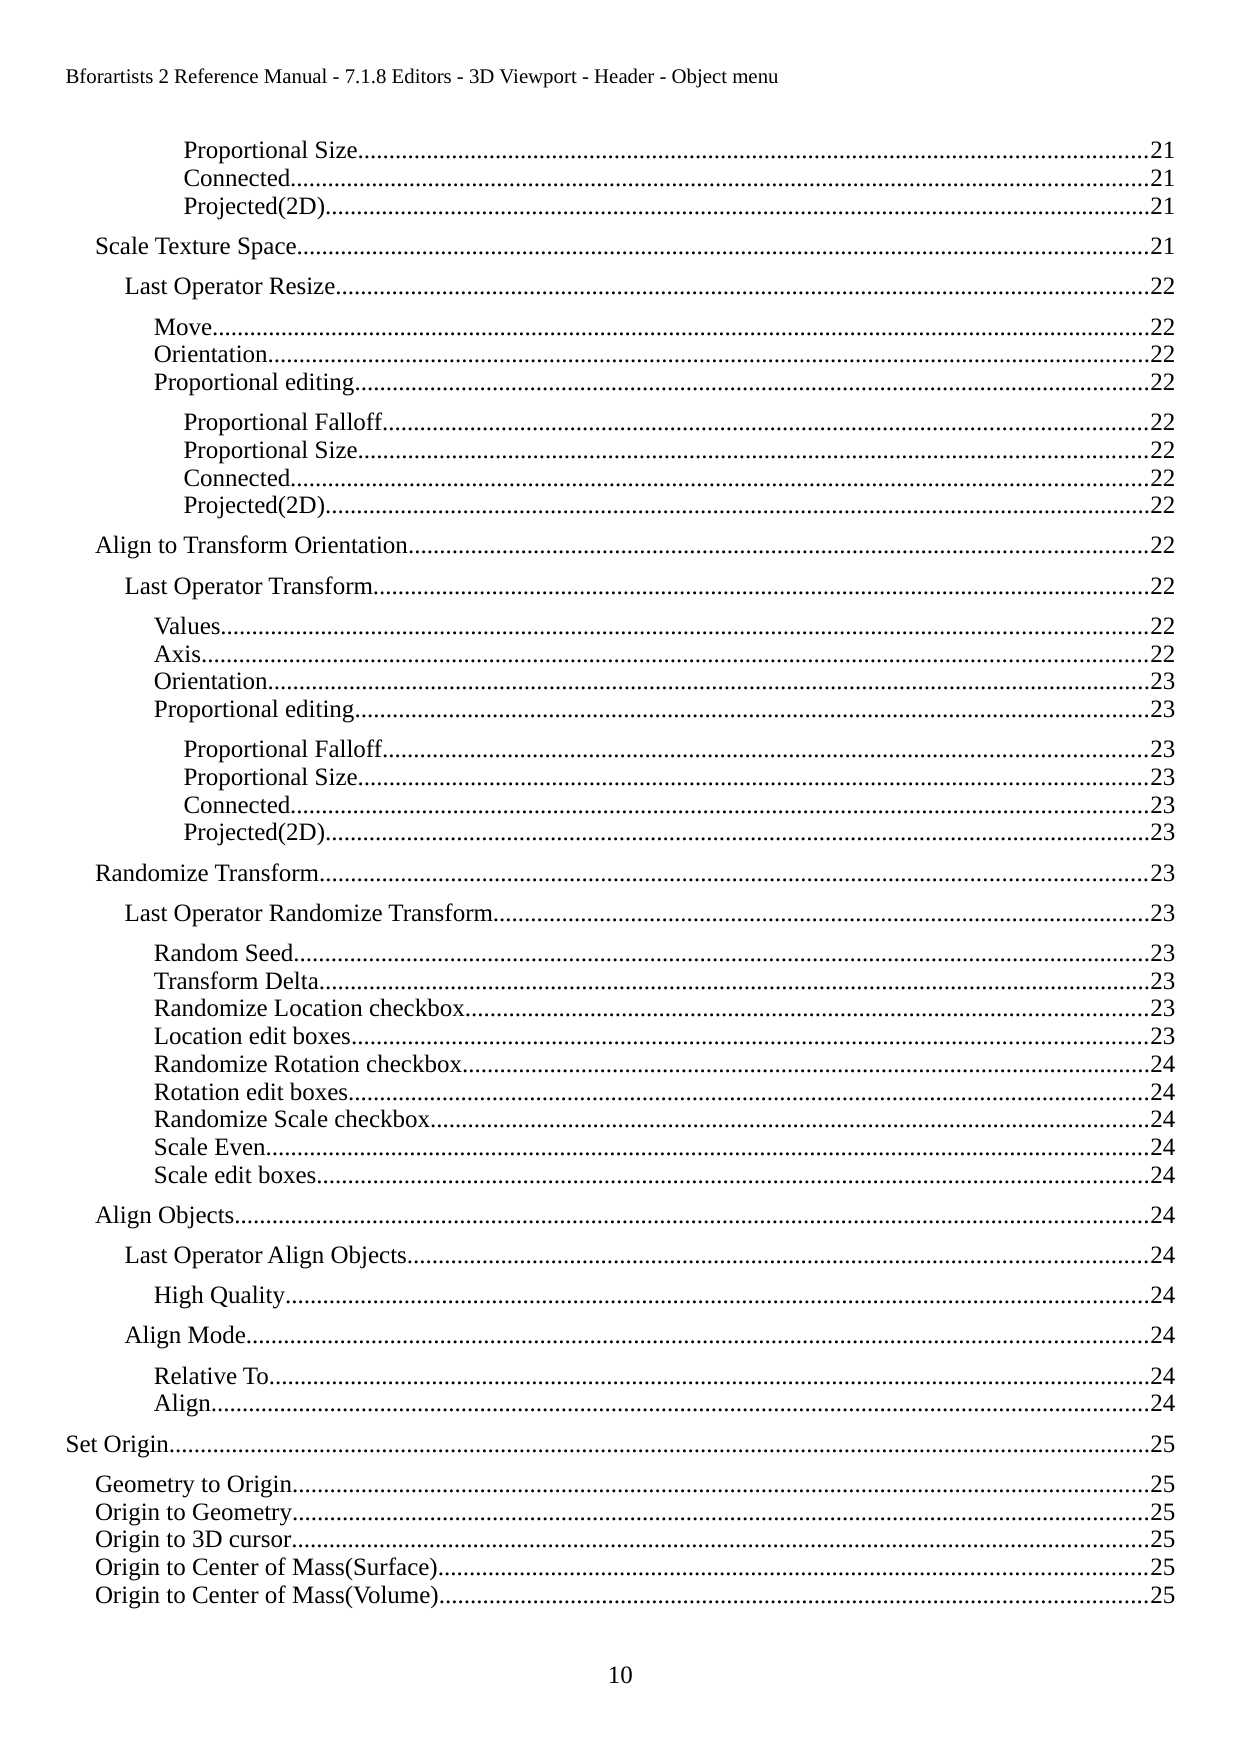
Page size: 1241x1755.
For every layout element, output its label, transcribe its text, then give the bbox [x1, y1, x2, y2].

text Transform Delta 23 [147, 967, 1181, 994]
text Orientation 23 [147, 667, 1181, 695]
text Random Seed 23 [147, 933, 1181, 967]
text Connected 22 [177, 464, 1181, 491]
text Connected 23 [177, 791, 1181, 818]
text Last Operator Resize 22 [118, 266, 1181, 306]
text Randomize Scale checkbox 24 [147, 1105, 1181, 1133]
text Orientation 22 [147, 340, 1181, 368]
text Align Objects 24 [88, 1195, 1181, 1235]
text Origin to Geometry 25 [88, 1498, 1181, 1525]
text Origin to Center of Mass(Surface) 25 [88, 1553, 1181, 1581]
text Axis 22 [147, 640, 1181, 667]
text Move 22 [147, 306, 1181, 340]
text Set Origin 25 [59, 1423, 1181, 1464]
text Proportional editing 22 [147, 368, 1181, 402]
text Scale Even 24 [147, 1133, 1181, 1161]
text Scale Texture Space 21 [88, 226, 1181, 266]
text Origin to 3D cursor 25 [88, 1525, 1181, 1553]
text Last Operator Randomize Transform 23 [118, 893, 1181, 933]
text Relative To 24 [147, 1356, 1181, 1389]
text Align Mode 24 [118, 1315, 1181, 1356]
text Projected(2D) 23 [177, 818, 1181, 852]
text Proportional Falloff 22 [177, 402, 1181, 436]
text Proportional Size 21 [177, 130, 1181, 164]
text Connected 21 [177, 164, 1181, 192]
text Values 22 [147, 606, 1181, 640]
text Last Operator Transform 22 [118, 566, 1181, 606]
text Location edit boxes 23 [147, 1022, 1181, 1050]
text Scale edit boxes 24 [147, 1161, 1181, 1195]
text Last Operator Align Objects 24 [118, 1235, 1181, 1275]
text Randomize Rotation checkbox 24 [147, 1050, 1181, 1078]
text Geometry to Origin 25 [88, 1464, 1181, 1498]
text Projected(2D) 22 [177, 491, 1181, 525]
text Rotation edit boxes 24 [147, 1078, 1181, 1105]
text Proportional Size 23 [177, 763, 1181, 791]
text Proportional editing 23 [147, 695, 1181, 729]
text Proportional Size 22 [177, 436, 1181, 464]
text Origin to Center of Mass(Volume) 25 [88, 1581, 1181, 1615]
text Proportional Falloff 23 [177, 729, 1181, 763]
text Align to Transform Orientation 22 [88, 525, 1181, 566]
text High Quality 24 [147, 1275, 1181, 1315]
text Align 24 [147, 1389, 1181, 1423]
text Projected(2D) 21 [177, 192, 1181, 226]
text Randomize Location checkbox 23 [147, 994, 1181, 1022]
text Randomize Transform 23 [88, 852, 1181, 893]
